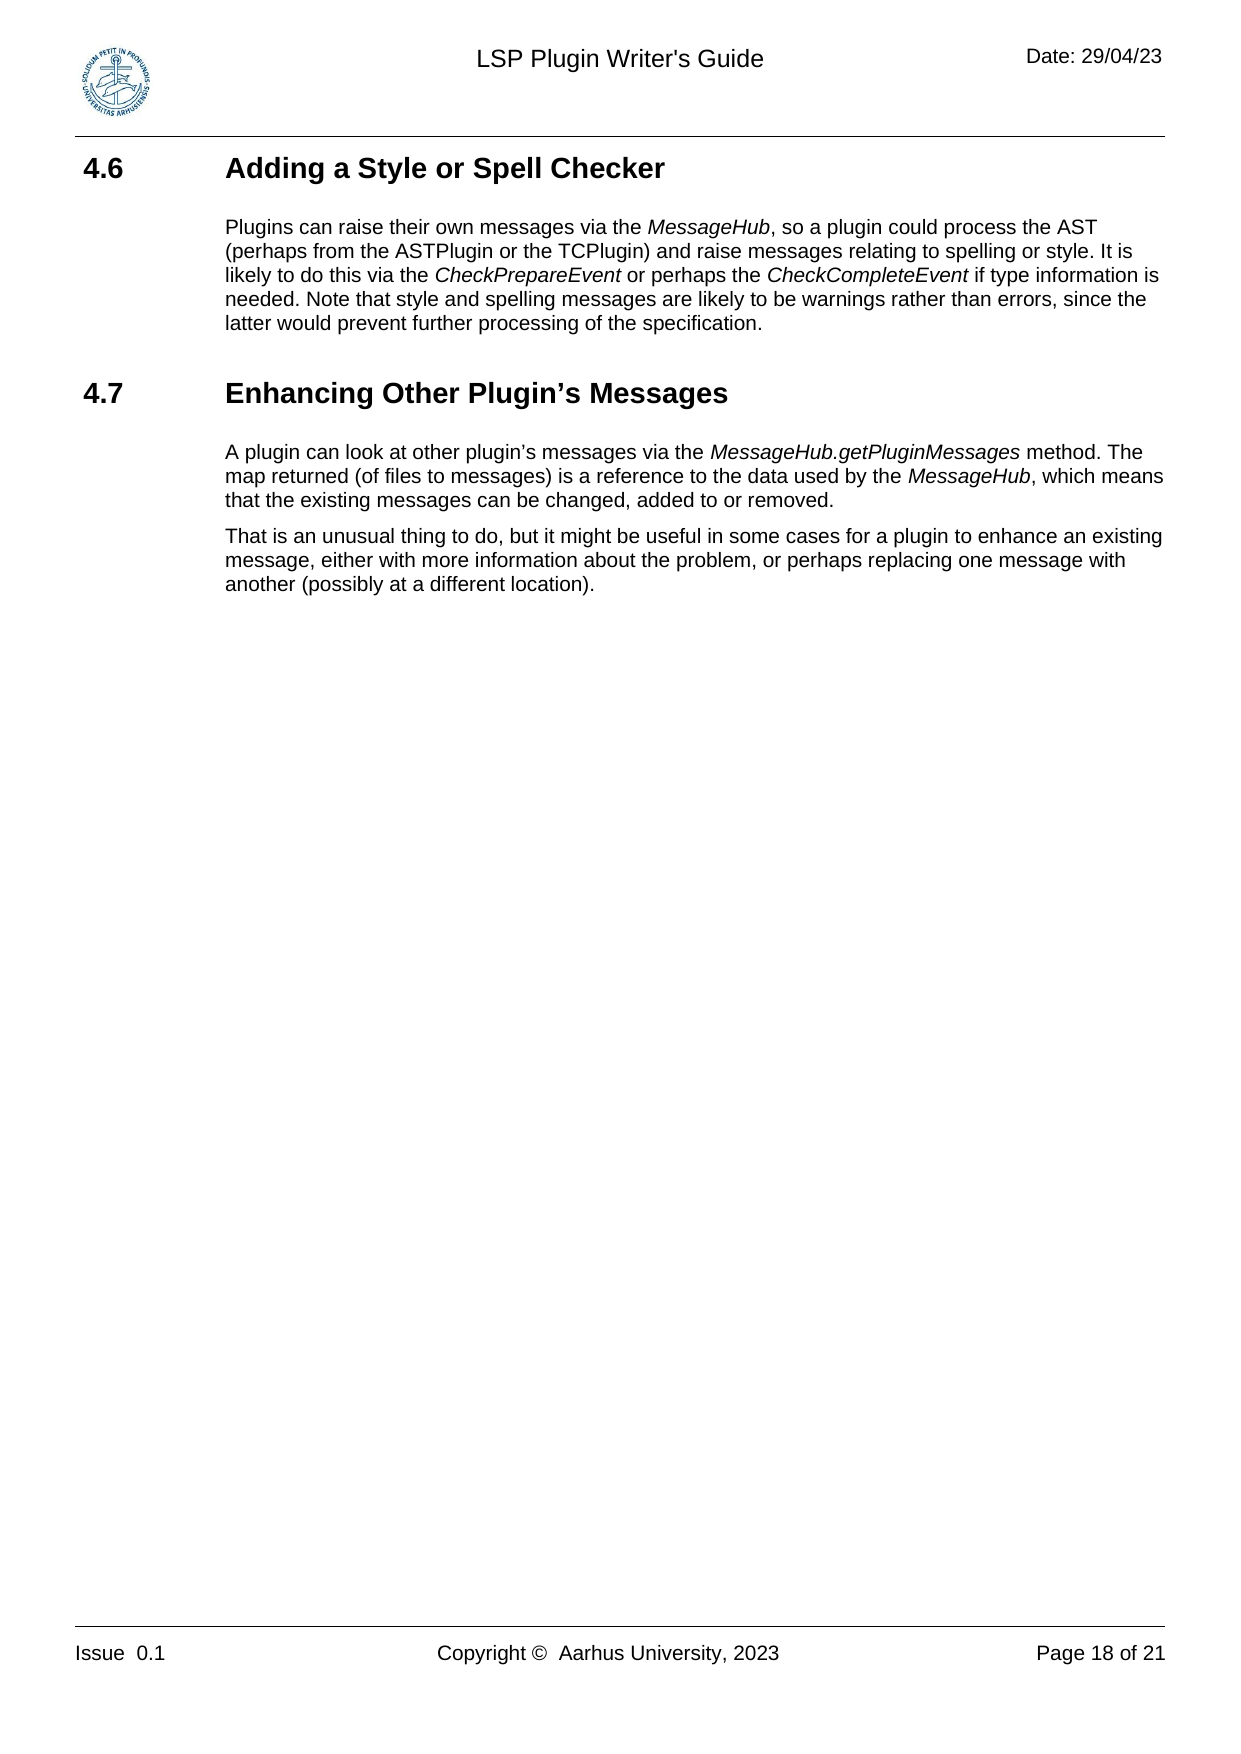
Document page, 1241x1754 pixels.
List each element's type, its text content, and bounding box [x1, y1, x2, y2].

text That is an unusual thing to do, but it might be useful in some cases for a plugin to enhance an existing message, either with more information about the problem, or perhaps replacing one message with another (possibly at a different location). [225, 524, 1165, 596]
subtitle Adding a Style or Spell Checker [75, 152, 1165, 185]
text A plugin can look at other plugin’s messages via the MessageHub.getPluginMessages method. The map returned (of files to messages) is a reference to the data used by the MessageHub, which means that the existing messages can be changed, added to or removed. [225, 440, 1165, 512]
picture [78, 44, 153, 120]
subtitle Enhancing Other Plugin’s Messages [75, 377, 1165, 410]
text Plugins can raise their own messages via the MessageHub, so a plugin could process the AST (perhaps from the ASTPlugin or the TCPlugin) and raise messages relating to spelling or style. It is likely to do this via the CheckPrepareEvent or perhaps the CheckCompleteEvent if type information is needed. Note that style and spelling messages are likely to be warnings rather than errors, since the latter would prevent further processing of the specification. [225, 215, 1165, 335]
